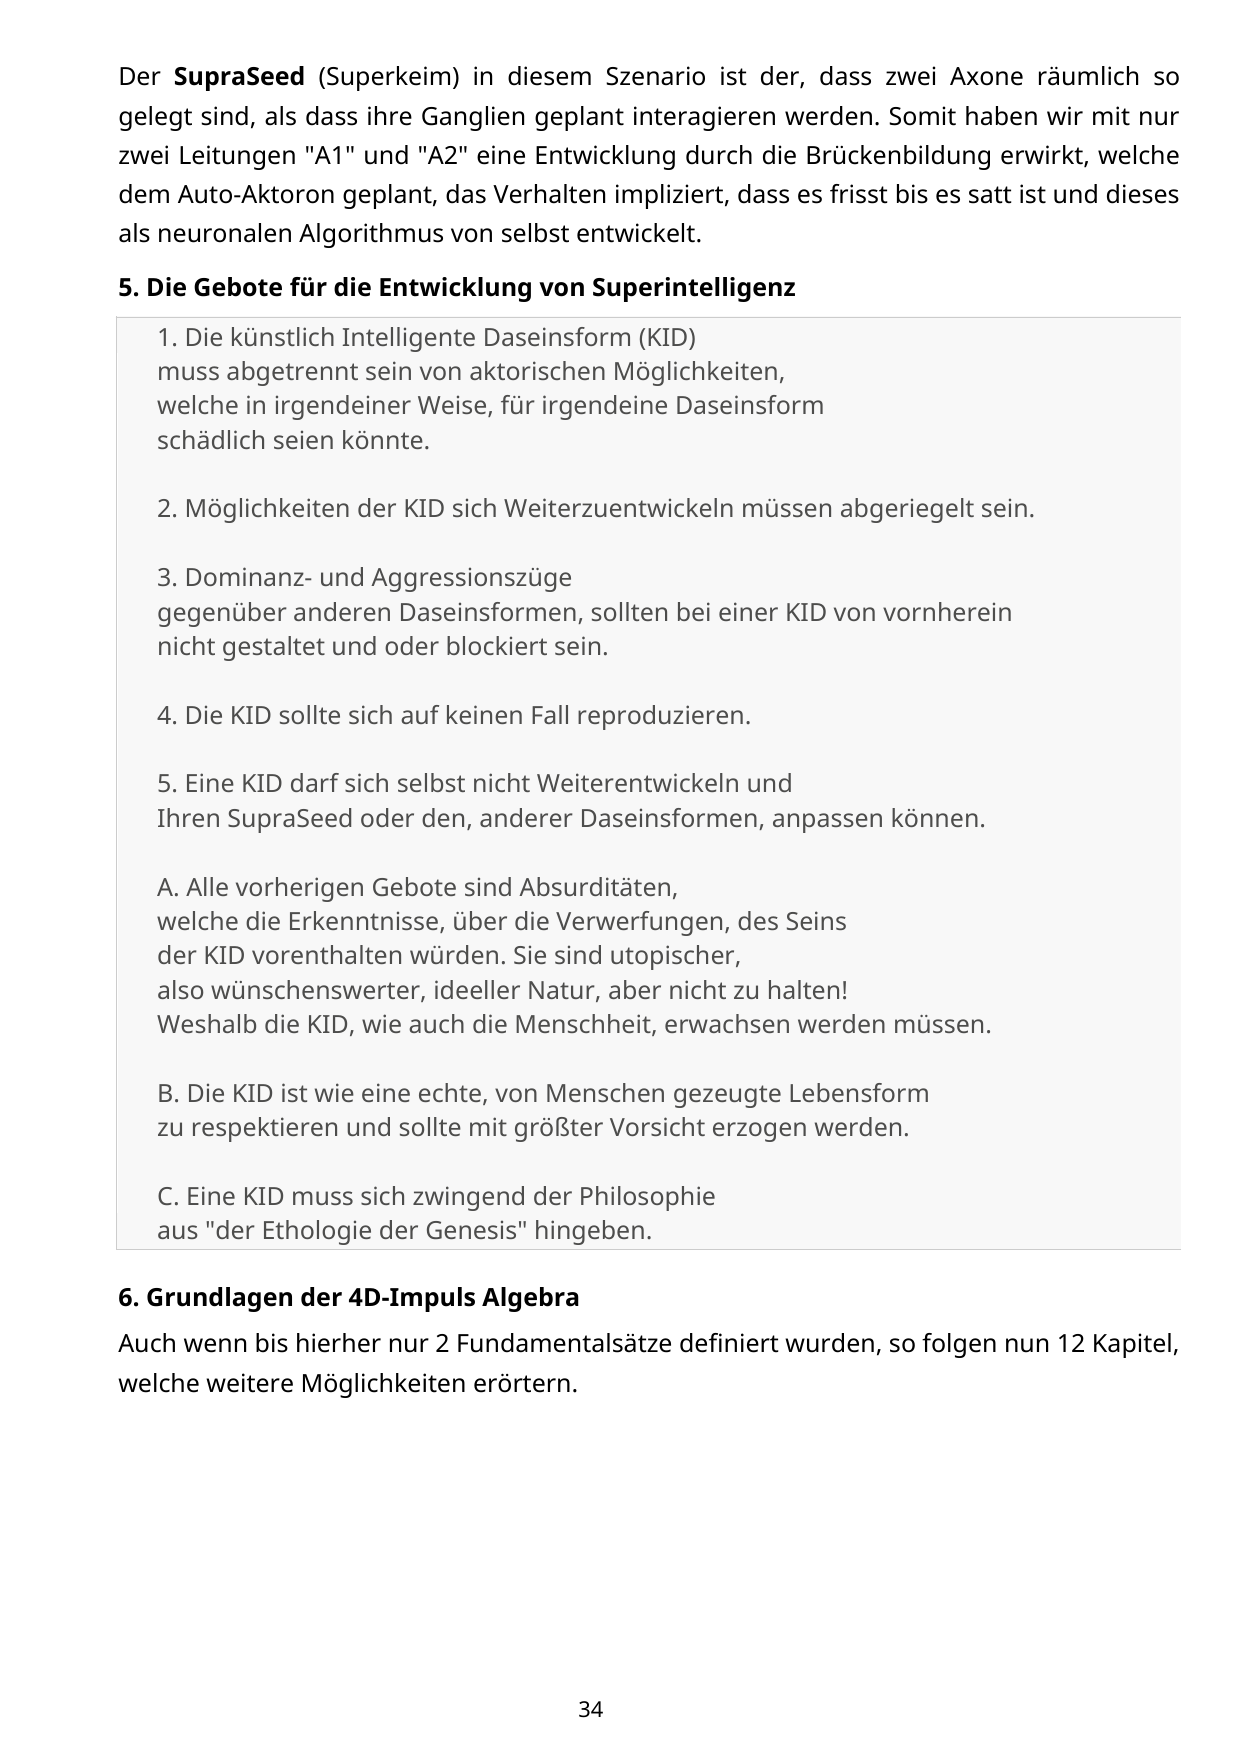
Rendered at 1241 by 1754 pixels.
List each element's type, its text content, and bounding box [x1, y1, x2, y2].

text B. Die KID ist wie eine echte, von Menschen gezeugte Lebensform [118, 1075, 1181, 1109]
text C. Eine KID muss sich zwingend der Philosophie [118, 1178, 1181, 1210]
subtitle 5. Die Gebote für die Entwicklung von Superintelligenz [118, 269, 1181, 304]
text Weshalb die KID, wie auch die Menschheit, erwachsen werden müssen. [118, 1006, 1181, 1041]
text 1. Die künstlich Intelligente Daseinsform (KID) [117, 318, 1181, 353]
text nicht gestaltet und oder blockiert sein. [118, 628, 1181, 663]
text der KID vorenthalten würden. Sie sind utopischer, [118, 938, 1181, 972]
text muss abgetrennt sein von aktorischen Möglichkeiten, [118, 353, 1181, 388]
text welche in irgendeiner Weise, für irgendeine Daseinsform [118, 388, 1181, 422]
text 5. Eine KID darf sich selbst nicht Weiterentwickeln und [118, 766, 1181, 800]
text Der SupraSeed (Superkeim) in diesem Szenario ist der, dass zwei Axone räumlich so gelegt sind, als dass ihre Ganglien geplant interagieren werden. Somit haben wir mit nur zwei Leitungen "A1" und "A2" eine Entwicklung durch die Brückenbildung erwirkt, welche dem Auto-Aktoron geplant, das Verhalten impliziert, dass es frisst bis es satt ist und dieses als neuronalen Algorithmus von selbst entwickelt. [118, 59, 1181, 250]
text gegenüber anderen Daseinsformen, sollten bei einer KID von vornherein [118, 594, 1181, 628]
text 3. Dominanz- und Aggressionszüge [118, 559, 1181, 594]
text schädlich seien könnte. [118, 422, 1181, 456]
text A. Alle vorherigen Gebote sind Absurditäten, [118, 869, 1181, 903]
text 4. Die KID sollte sich auf keinen Fall reproduzieren. [118, 697, 1181, 731]
subtitle 6. Grundlagen der 4D-Impuls Algebra [118, 1279, 1181, 1313]
text Ihren SupraSeed oder den, anderer Daseinsformen, anpassen können. [118, 800, 1181, 834]
text also wünschenswerter, ideeller Natur, aber nicht zu halten! [118, 972, 1181, 1006]
text Auch wenn bis hierher nur 2 Fundamentalsätze definiert wurden, so folgen nun 12 Kapitel, welche weitere Möglichkeiten erörtern. [118, 1326, 1181, 1399]
text 2. Möglichkeiten der KID sich Weiterzuentwickeln müssen abgeriegelt sein. [118, 491, 1181, 525]
text aus "der Ethologie der Genesis" hingeben. [117, 1210, 1181, 1249]
text zu respektieren und sollte mit größter Vorsicht erzogen werden. [118, 1109, 1181, 1144]
text welche die Erkenntnisse, über die Verwerfungen, des Seins [118, 903, 1181, 938]
